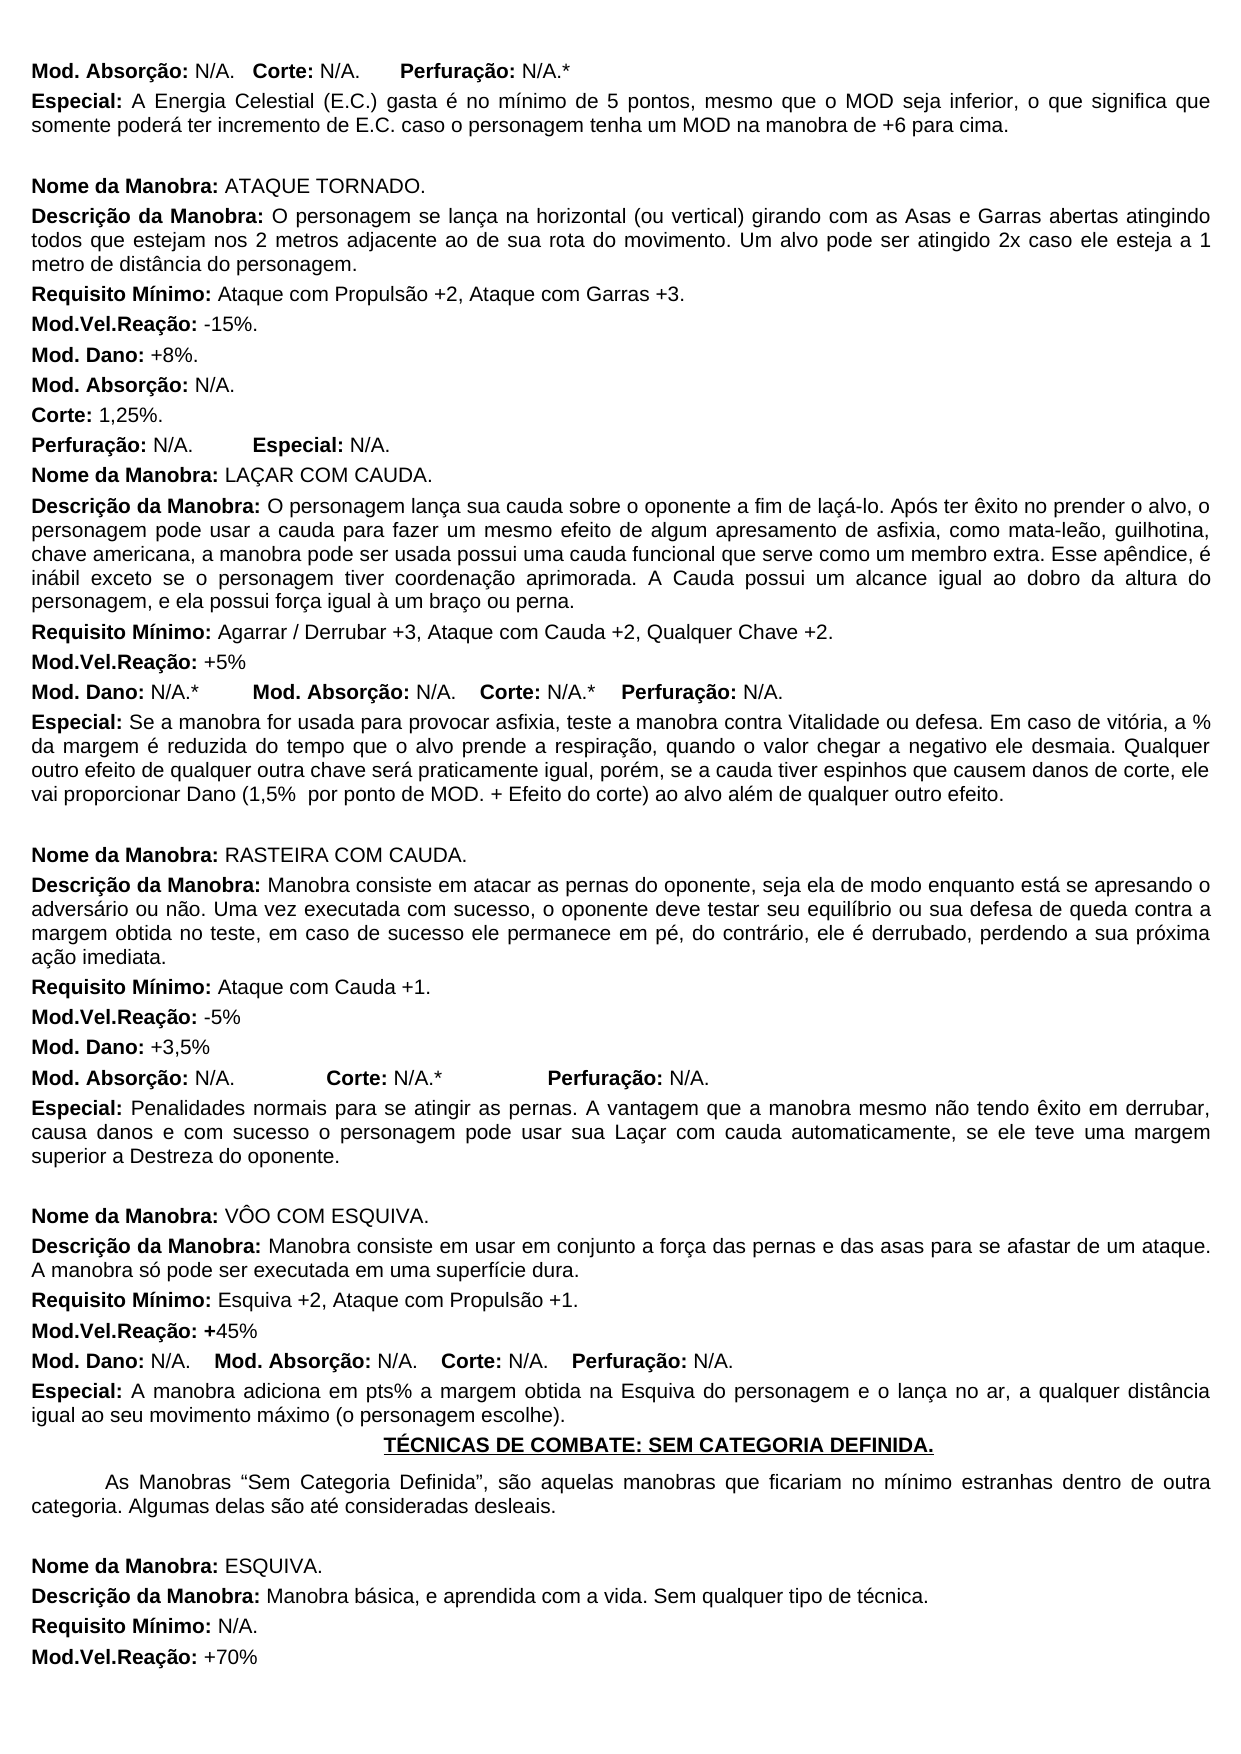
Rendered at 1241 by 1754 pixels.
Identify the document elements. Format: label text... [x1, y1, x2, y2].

text As Manobras “Sem Categoria Definida”, são aquelas manobras que ficariam no mínimo estranhas dentro de outra categoria. Algumas delas são até consideradas desleais. [31, 1469, 1212, 1517]
text Requisito Mínimo: N/A. [31, 1614, 1212, 1638]
text Mod. Dano: +8%. [31, 342, 1212, 366]
text Nome da Manobra: RASTEIRA COM CAUDA. [31, 842, 1212, 866]
text Requisito Mínimo: Ataque com Cauda +1. [31, 975, 1212, 999]
text Mod.Vel.Reação: -5% [31, 1005, 1212, 1029]
text Mod.Vel.Reação: +70% [31, 1644, 1212, 1668]
text Requisito Mínimo: Agarrar / Derrubar +3, Ataque com Cauda +2, Qualquer Chave +2. [31, 619, 1212, 643]
text Descrição da Manobra: Manobra consiste em atacar as pernas do oponente, seja ela de modo enquanto está se apresando o adversário ou não. Uma vez executada com sucesso, o oponente deve testar seu equilíbrio ou sua defesa de queda contra a margem obtida no teste, em caso de sucesso ele permanece em pé, do contrário, ele é derrubado, perdendo a sua próxima ação imediata. [31, 873, 1212, 968]
text Descrição da Manobra: Manobra básica, e aprendida com a vida. Sem qualquer tipo de técnica. [31, 1584, 1212, 1608]
text TÉCNICAS DE COMBATE: SEM CATEGORIA DEFINIDA. [31, 1433, 1212, 1457]
text Requisito Mínimo: Ataque com Propulsão +2, Ataque com Garras +3. [31, 282, 1212, 306]
text Mod.Vel.Reação: +5% [31, 650, 1212, 674]
text Mod. Absorção: N/A. [31, 373, 1212, 397]
text Descrição da Manobra: O personagem se lança na horizontal (ou vertical) girando com as Asas e Garras abertas atingindo todos que estejam nos 2 metros adjacente ao de sua rota do movimento. Um alvo pode ser atingido 2x caso ele esteja a 1 metro de distância do personagem. [31, 204, 1212, 276]
text Mod. Dano: N/A. Mod. Absorção: N/A. Corte: N/A. Perfuração: N/A. [31, 1349, 1212, 1373]
text Descrição da Manobra: Manobra consiste em usar em conjunto a força das pernas e das asas para se afastar de um ataque. A manobra só pode ser executada em uma superfície dura. [31, 1234, 1212, 1282]
text Nome da Manobra: ATAQUE TORNADO. [31, 174, 1212, 198]
text Corte: 1,25%. [31, 403, 1212, 427]
text Nome da Manobra: VÔO COM ESQUIVA. [31, 1204, 1212, 1228]
text Especial: A manobra adiciona em pts% a margem obtida na Esquiva do personagem e o lança no ar, a qualquer distância igual ao seu movimento máximo (o personagem escolhe). [31, 1379, 1212, 1427]
text Requisito Mínimo: Esquiva +2, Ataque com Propulsão +1. [31, 1288, 1212, 1312]
text Especial: A Energia Celestial (E.C.) gasta é no mínimo de 5 pontos, mesmo que o MOD seja inferior, o que significa que somente poderá ter incremento de E.C. caso o personagem tenha um MOD na manobra de +6 para cima. [31, 89, 1212, 137]
text Mod. Absorção: N/A. Corte: N/A. Perfuração: N/A.* [31, 59, 1212, 83]
text Mod.Vel.Reação: -15%. [31, 312, 1212, 336]
text Perfuração: N/A. Especial: N/A. [31, 433, 1212, 457]
text Mod. Absorção: N/A. Corte: N/A.* Perfuração: N/A. [31, 1065, 1212, 1089]
text Especial: Penalidades normais para se atingir as pernas. A vantagem que a manobra mesmo não tendo êxito em derrubar, causa danos e com sucesso o personagem pode usar sua Laçar com cauda automaticamente, se ele teve uma margem superior a Destreza do oponente. [31, 1096, 1212, 1167]
text Nome da Manobra: LAÇAR COM CAUDA. [31, 463, 1212, 487]
text Descrição da Manobra: O personagem lança sua cauda sobre o oponente a fim de laçá-lo. Após ter êxito no prender o alvo, o personagem pode usar a cauda para fazer um mesmo efeito de algum apresamento de asfixia, como mata-leão, guilhotina, chave americana, a manobra pode ser usada possui uma cauda funcional que serve como um membro extra. Esse apêndice, é inábil exceto se o personagem tiver coordenação aprimorada. A Cauda possui um alcance igual ao dobro da altura do personagem, e ela possui força igual à um braço ou perna. [31, 493, 1212, 613]
text Especial: Se a manobra for usada para provocar asfixia, teste a manobra contra Vitalidade ou defesa. Em caso de vitória, a % da margem é reduzida do tempo que o alvo prende a respiração, quando o valor chegar a negativo ele desmaia. Qualquer outro efeito de qualquer outra chave será praticamente igual, porém, se a cauda tiver espinhos que causem danos de corte, ele vai proporcionar Dano (1,5% por ponto de MOD. + Efeito do corte) ao alvo além de qualquer outro efeito. [31, 710, 1212, 806]
text Mod. Dano: N/A.* Mod. Absorção: N/A. Corte: N/A.* Perfuração: N/A. [31, 680, 1212, 704]
text Mod.Vel.Reação: +45% [31, 1318, 1212, 1342]
text Nome da Manobra: ESQUIVA. [31, 1554, 1212, 1578]
text Mod. Dano: +3,5% [31, 1035, 1212, 1059]
